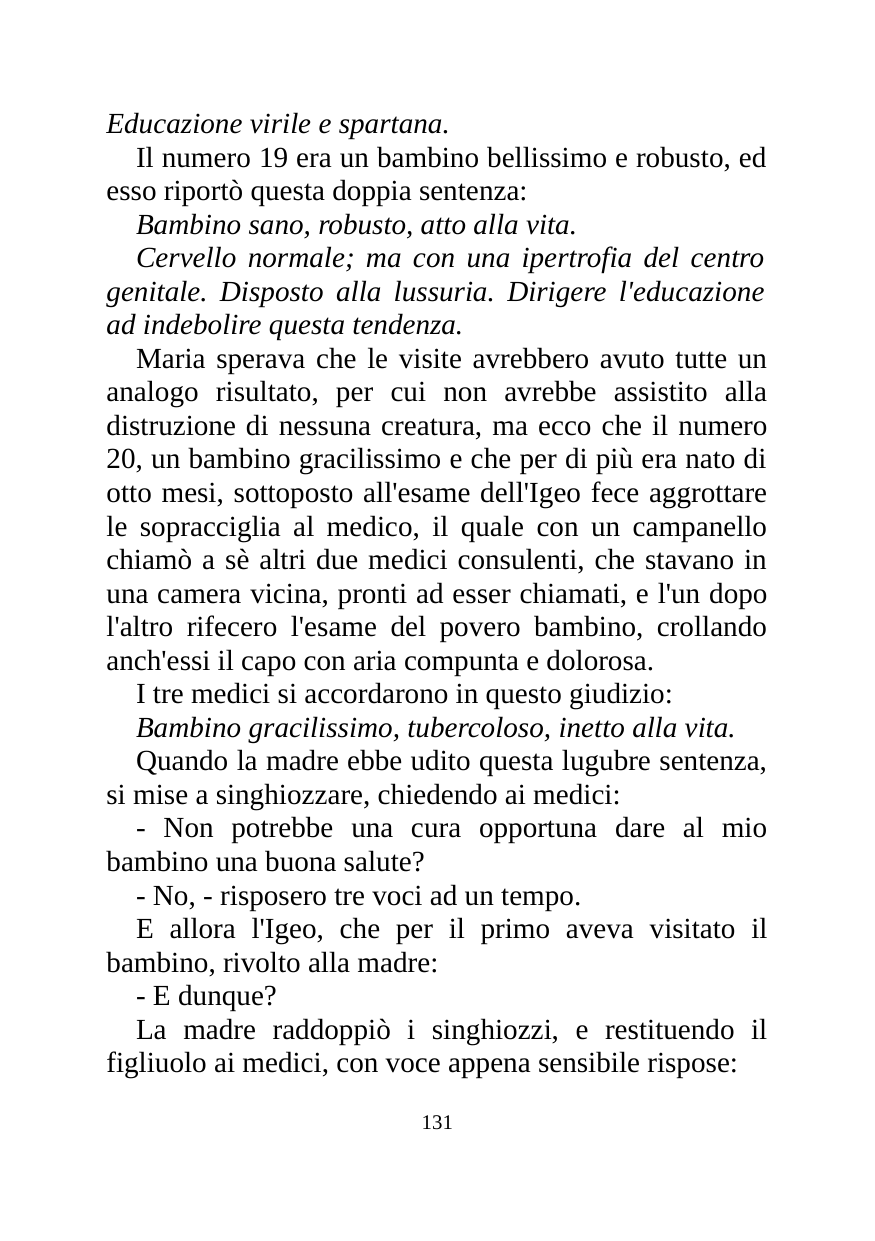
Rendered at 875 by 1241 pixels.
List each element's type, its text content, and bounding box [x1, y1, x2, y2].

text Bambino sano, robusto, atto alla vita. [106, 207, 768, 240]
text - No, - risposero tre voci ad un tempo. [106, 878, 768, 911]
text La madre raddoppiò i singhiozzi, e restituendo il figliuolo ai medici, con voce appena sensibile rispose: [106, 1012, 768, 1079]
text Il numero 19 era un bambino bellissimo e robusto, ed esso riportò questa doppia sentenza: [106, 140, 768, 207]
text Educazione virile e spartana. [106, 106, 768, 140]
text Maria sperava che le visite avrebbero avuto tutte un analogo risultato, per cui non avrebbe assistito alla distruzione di nessuna creatura, ma ecco che il numero 20, un bambino gracilissimo e che per di più era nato di otto mesi, sottoposto all'esame dell'Igeo fece aggrottare le sopracciglia al medico, il quale con un campanello chiamò a sè altri due medici consulenti, che stavano in una camera vicina, pronti ad esser chiamati, e l'un dopo l'altro rifecero l'esame del povero bambino, crollando anch'essi il capo con aria compunta e dolorosa. [106, 341, 768, 676]
text Quando la madre ebbe udito questa lugubre sentenza, si mise a singhiozzare, chiedendo ai medici: [106, 743, 768, 811]
text Cervello normale; ma con una ipertrofia del centro genitale. Disposto alla lussuria. Dirigere l'educazione ad indebolire questa tendenza. [106, 240, 768, 341]
text E allora l'Igeo, che per il primo aveva visitato il bambino, rivolto alla madre: [106, 911, 768, 978]
text - Non potrebbe una cura opportuna dare al mio bambino una buona salute? [106, 811, 768, 878]
text Bambino gracilissimo, tubercoloso, inetto alla vita. [106, 710, 768, 743]
text - E dunque? [106, 978, 768, 1012]
text I tre medici si accordarono in questo giudizio: [106, 676, 768, 710]
